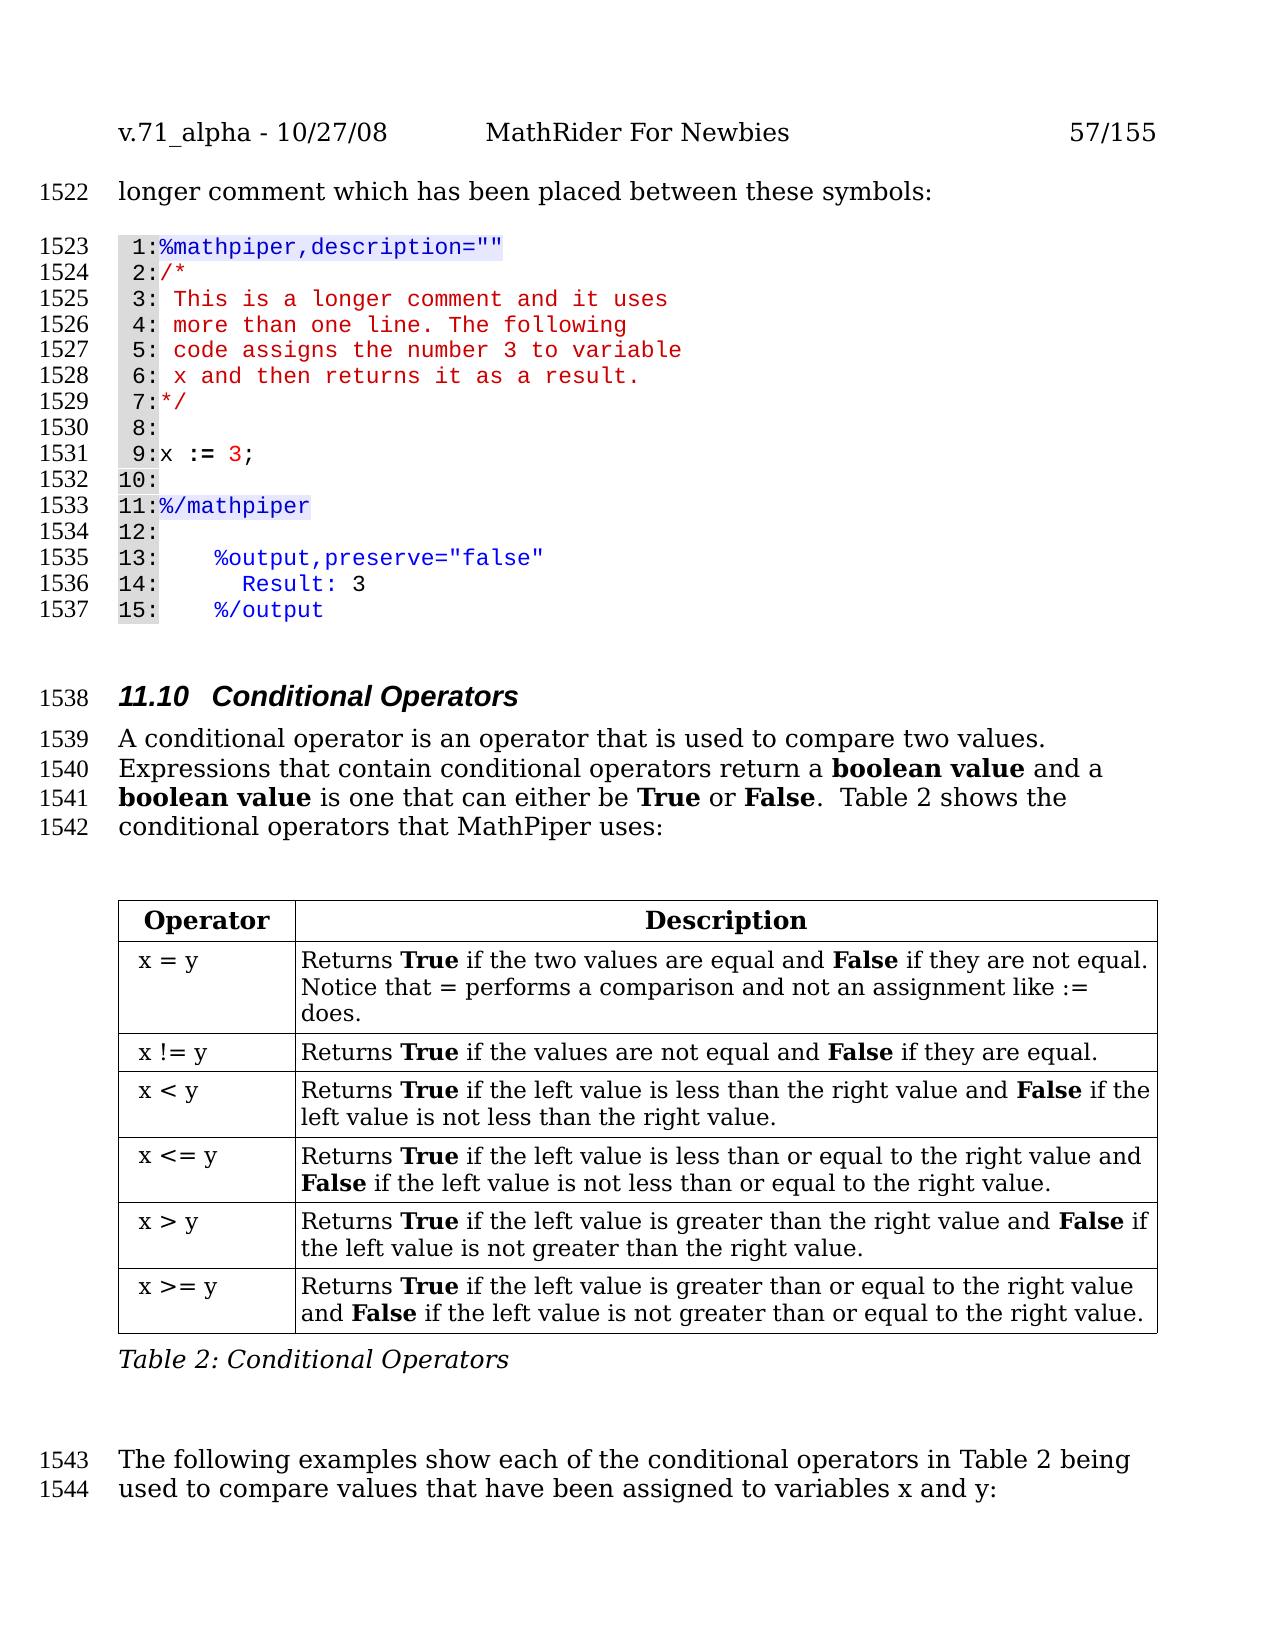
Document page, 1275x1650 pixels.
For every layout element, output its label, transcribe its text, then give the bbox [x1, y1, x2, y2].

table_cell Returns True if the left value is less than the right value and False if the left value is not less than the right value. [296, 1072, 1157, 1137]
text 3: This is a longer comment and it uses [118, 287, 1157, 313]
table_header Operator [119, 901, 295, 941]
text 13: %output,preserve="false" [118, 546, 1157, 572]
text longer comment which has been placed between these symbols: [118, 177, 1157, 206]
text 8: [118, 417, 1157, 443]
table_header Description [296, 901, 1157, 941]
table_cell Returns True if the left value is greater than or equal to the right value and False if the left value is not greater than or equal to the right value. [296, 1269, 1157, 1333]
table_cell x = y [119, 942, 295, 1033]
text 9:x := 3; [118, 443, 1157, 468]
table_cell x >= y [119, 1269, 295, 1333]
text The following examples show each of the conditional operators in Table 2 being used to compare values that have been assigned to variables x and y: [118, 1446, 1157, 1504]
table_cell Returns True if the values are not equal and False if they are equal. [296, 1034, 1157, 1071]
text 14: Result: 3 [118, 572, 1157, 598]
text 12: [118, 520, 1157, 546]
text 4: more than one line. The following [118, 313, 1157, 339]
table_cell x > y [119, 1203, 295, 1267]
text 5: code assigns the number 3 to variable [118, 339, 1157, 365]
text 11:%/mathpiper [118, 494, 1157, 520]
table_cell x != y [119, 1034, 295, 1071]
text 10: [118, 468, 1157, 494]
text 2:/* [118, 261, 1157, 287]
text 1:%mathpiper,description="" [118, 235, 1157, 261]
table_cell x < y [119, 1072, 295, 1137]
table_cell Returns True if the left value is less than or equal to the right value and False if the left value is not less than or equal to the right value. [296, 1138, 1157, 1202]
text A conditional operator is an operator that is used to compare two values. Expressions that contain conditional operators return a boolean value and a boolean value is one that can either be True or False. Table 2 shows the conditional operators that MathPiper uses: [118, 725, 1157, 842]
text 7:*/ [118, 391, 1157, 417]
table_cell Returns True if the left value is greater than the right value and False if the left value is not greater than the right value. [296, 1203, 1157, 1267]
subtitle Conditional Operators [118, 679, 1157, 712]
text Table 2: Conditional Operators [118, 1346, 1157, 1375]
text 6: x and then returns it as a result. [118, 365, 1157, 391]
table_cell x <= y [119, 1138, 295, 1202]
text 15: %/output [118, 598, 1157, 624]
table_cell Returns True if the two values are equal and False if they are not equal. Notice that = performs a comparison and not an assignment like := does. [296, 942, 1157, 1033]
